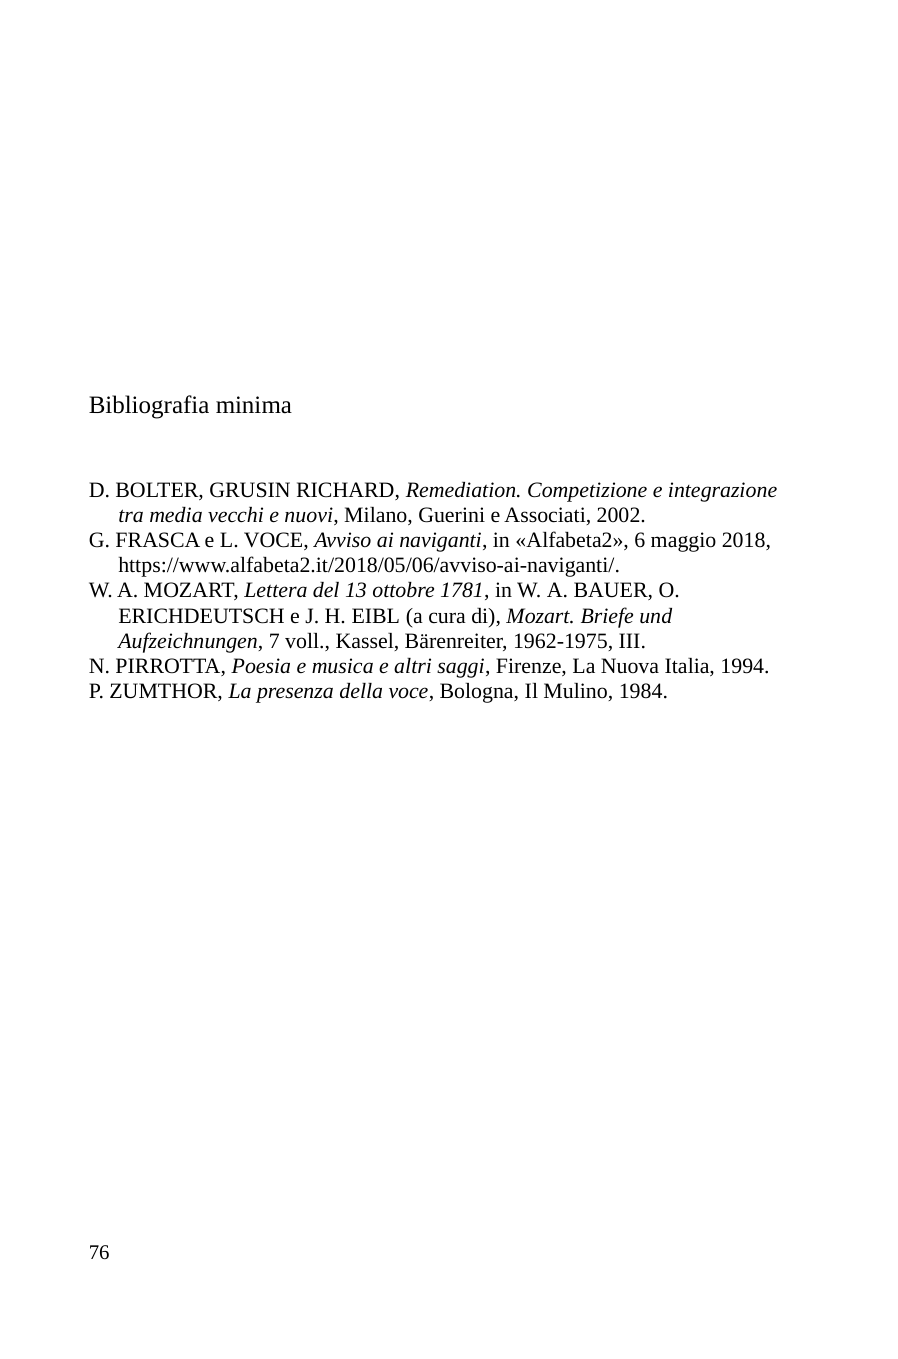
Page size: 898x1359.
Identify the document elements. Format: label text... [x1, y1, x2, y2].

text D. BOLTER, GRUSIN RICHARD, Remediation. Competizione e integrazione tra media vecchi e nuovi, Milano, Guerini e Associati, 2002. [88, 477, 809, 527]
text P. ZUMTHOR, La presenza della voce, Bologna, Il Mulino, 1984. [88, 678, 809, 703]
text N. PIRROTTA, Poesia e musica e altri saggi, Firenze, La Nuova Italia, 1994. [88, 653, 809, 678]
text G. FRASCA e L. VOCE, Avviso ai naviganti, in «Alfabeta2», 6 maggio 2018, https://www.alfabeta2.it/2018/05/06/avviso-ai-naviganti/. [88, 527, 809, 577]
text W. A. MOZART, Lettera del 13 ottobre 1781, in W. A. BAUER, O. ERICHDEUTSCH e J. H. EIBL (a cura di), Mozart. Briefe und Aufzeichnungen, 7 voll., Kassel, Bärenreiter, 1962-1975, III. [88, 577, 809, 653]
text Bibliografia minima [88, 390, 809, 419]
